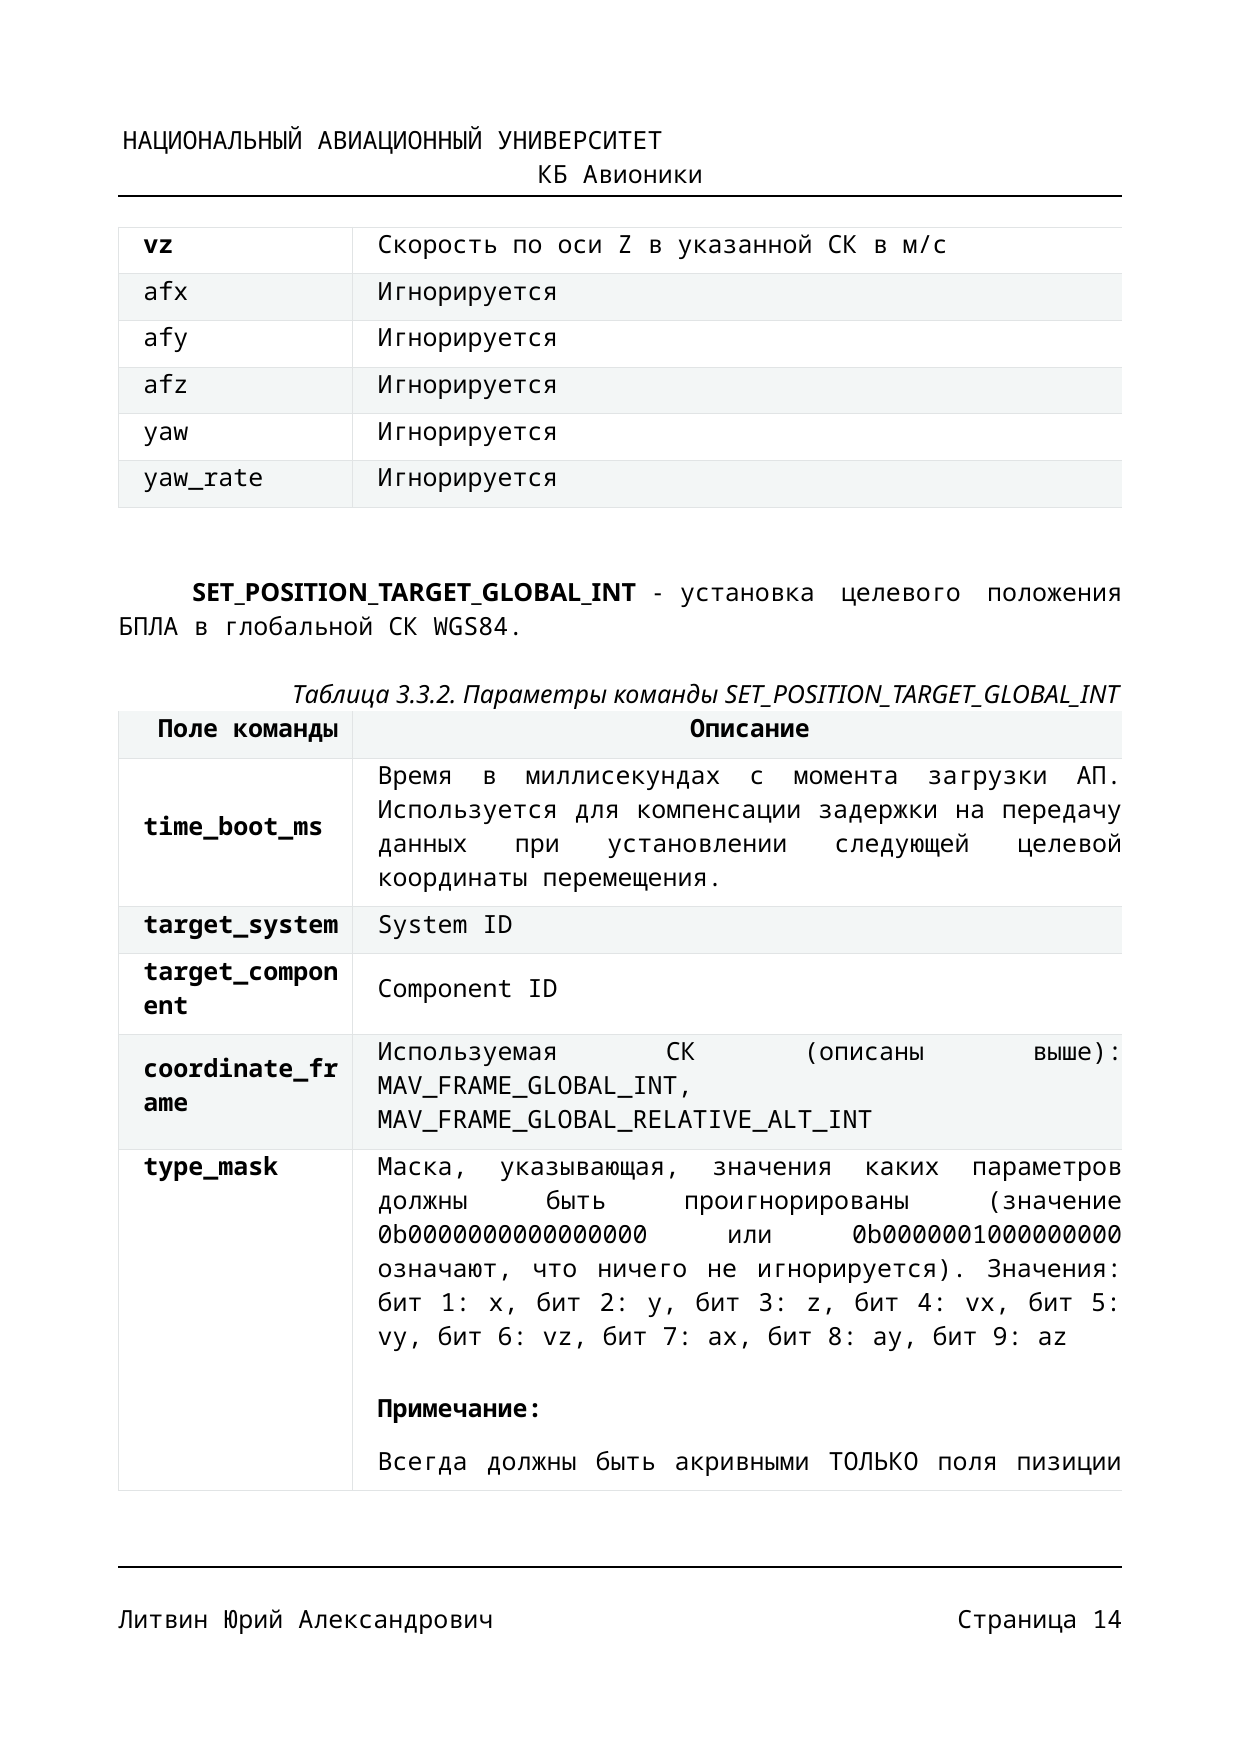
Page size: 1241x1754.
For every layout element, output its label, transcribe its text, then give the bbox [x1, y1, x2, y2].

table_cell Время в миллисекундах с момента загрузки АП. Используется для компенсации задержки на передачу данных при установлении следующей целевой координаты перемещения. [353, 759, 1122, 906]
table_cell afx [119, 274, 352, 320]
table_cell Скорость по оси Z в указанной СК в м/с [353, 228, 1122, 273]
table_cell coordinate_frame [119, 1035, 352, 1149]
table_cell Маска, указывающая, значения каких параметров должны быть проигнорированы (значение 0b0000000000000000 или 0b0000001000000000 означают, что ничего не игнорируется). Значения: бит 1: x, бит 2: y, бит 3: z, бит 4: vx, бит 5: vy, бит 6: vz, бит 7: ax, бит 8: ay, бит 9: az Примечание: Всегда должны быть акривными ТОЛЬКО поля пизиции [353, 1150, 1122, 1490]
table_cell target_system [119, 907, 352, 953]
table_cell Игнорируется [353, 368, 1122, 413]
table_header Описание [353, 711, 1122, 758]
table_cell afy [119, 321, 352, 367]
table_cell Component ID [353, 954, 1122, 1034]
table_cell vz [119, 228, 352, 273]
text SET_POSITION_TARGET_GLOBAL_INT - установка целевого положения БПЛА в глобальной СК WGS84. [118, 575, 1122, 643]
table_cell Игнорируется [353, 414, 1122, 460]
table_cell type_mask [119, 1150, 352, 1490]
table_cell Используемая СК (описаны выше): MAV_FRAME_GLOBAL_INT, MAV_FRAME_GLOBAL_RELATIVE_ALT_INT [353, 1035, 1122, 1149]
table_cell time_boot_ms [119, 759, 352, 906]
table_cell target_component [119, 954, 352, 1034]
table_cell Игнорируется [353, 274, 1122, 320]
table_cell yaw [119, 414, 352, 460]
table_cell afz [119, 368, 352, 413]
table_cell Игнорируется [353, 321, 1122, 367]
table_cell Игнорируется [353, 461, 1122, 507]
text Таблица 3.3.2. Параметры команды SET_POSITION_TARGET_GLOBAL_INT [118, 677, 1122, 711]
table_header Поле команды [119, 711, 352, 758]
table_cell yaw_rate [119, 461, 352, 507]
table_cell System ID [353, 907, 1122, 953]
